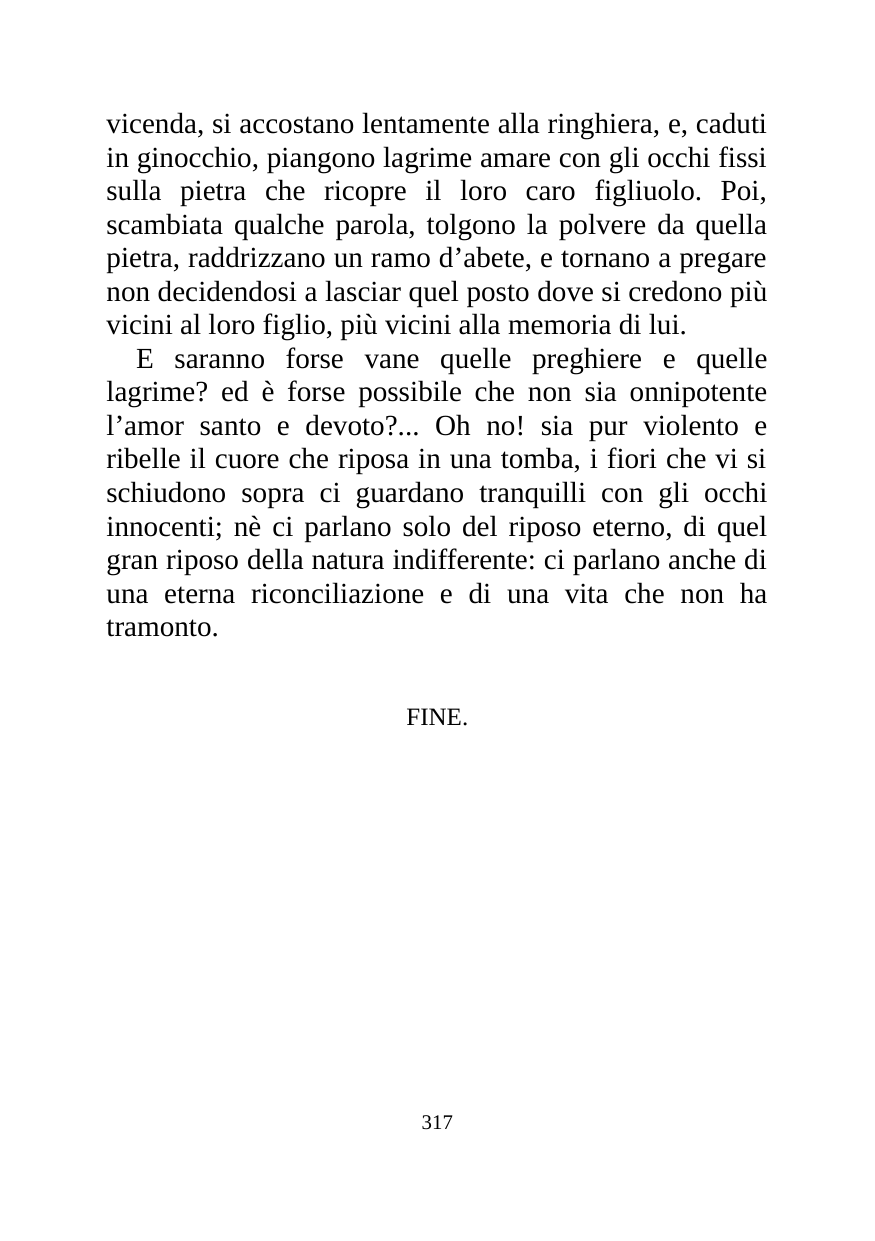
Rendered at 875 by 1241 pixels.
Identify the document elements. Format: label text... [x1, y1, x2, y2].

text FINE. [106, 702, 768, 731]
text vicenda, si accostano lentamente alla ringhiera, e, caduti in ginocchio, piangono lagrime amare con gli occhi fissi sulla pietra che ricopre il loro caro figliuolo. Poi, scambiata qualche parola, tolgono la polvere da quella pietra, raddrizzano un ramo d’abete, e tornano a pregare non decidendosi a lasciar quel posto dove si credono più vicini al loro figlio, più vicini alla memoria di lui. [106, 106, 768, 341]
text E saranno forse vane quelle preghiere e quelle lagrime? ed è forse possibile che non sia onnipotente l’amor santo e devoto?... Oh no! sia pur violento e ribelle il cuore che riposa in una tomba, i fiori che vi si schiudono sopra ci guardano tranquilli con gli occhi innocenti; nè ci parlano solo del riposo eterno, di quel gran riposo della natura indifferente: ci parlano anche di una eterna riconciliazione e di una vita che non ha tramonto. [106, 341, 768, 643]
